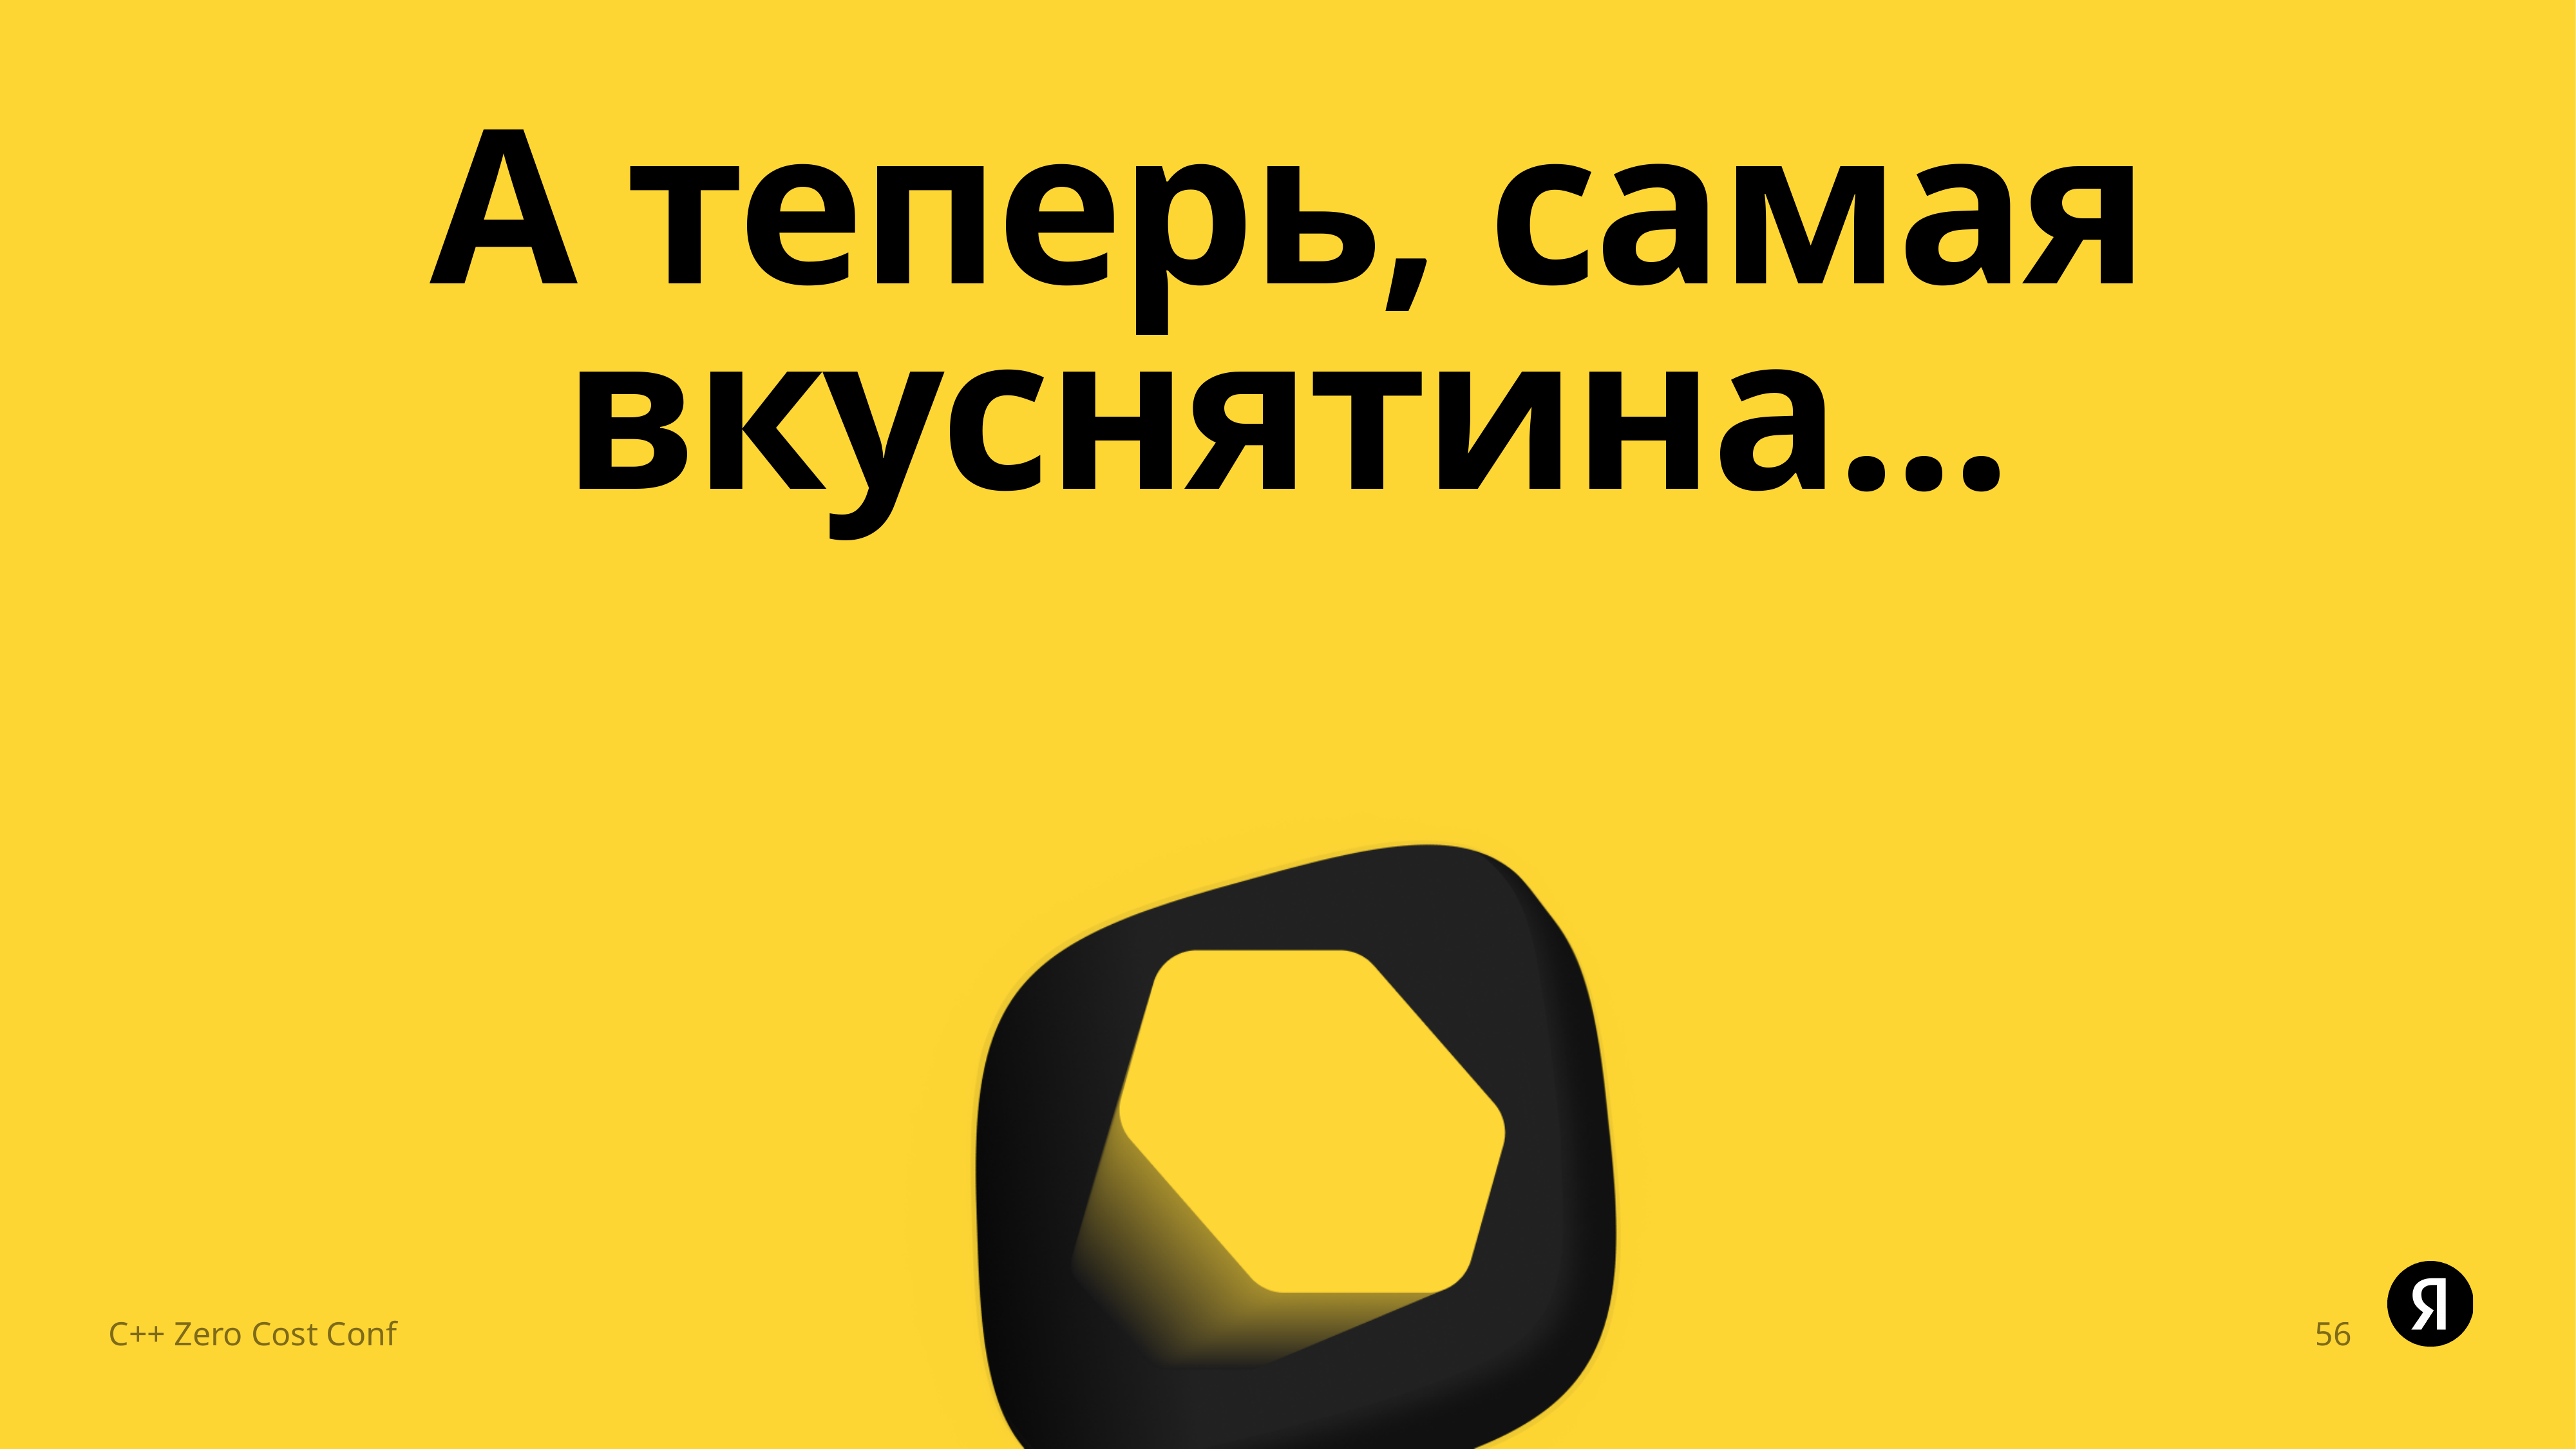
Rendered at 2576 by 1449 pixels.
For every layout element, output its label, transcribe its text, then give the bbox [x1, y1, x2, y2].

picture [578, 782, 1938, 1449]
picture [2387, 1261, 2474, 1347]
title А теперь, самая вкуснятина... [104, 97, 2471, 329]
